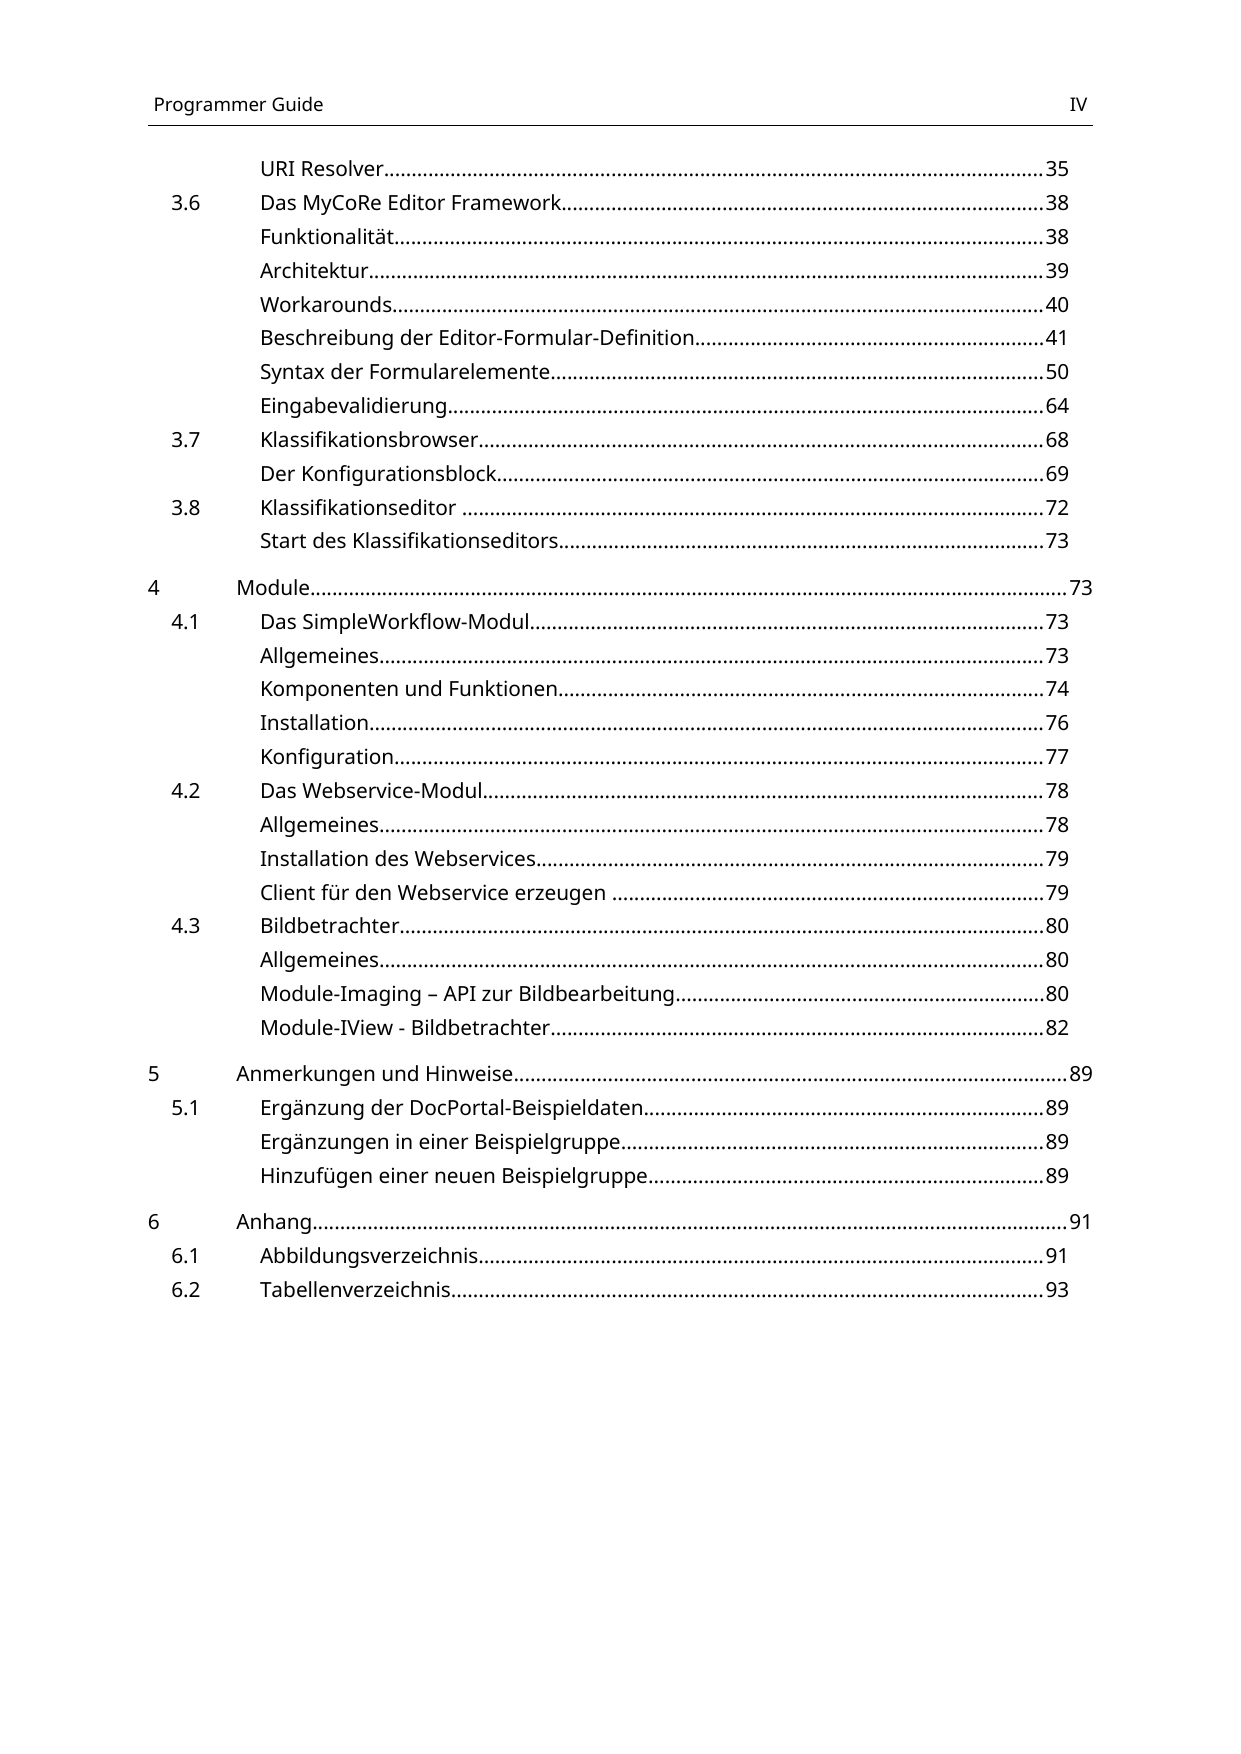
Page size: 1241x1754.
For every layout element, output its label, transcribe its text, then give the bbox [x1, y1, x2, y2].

text Konfiguration 77 [171, 742, 1069, 771]
text Client für den Webservice erzeugen 79 [171, 878, 1069, 906]
text URI Resolver 35 [171, 154, 1069, 182]
text 4.2 Das Webservice-Modul 78 [171, 776, 1069, 804]
text 3.7 Klassifikationsbrowser 68 [171, 425, 1069, 453]
text Allgemeines 73 [171, 641, 1069, 669]
text Hinzufügen einer neuen Beispielgruppe 89 [171, 1161, 1069, 1189]
text Architektur 39 [171, 256, 1069, 284]
text 4.1 Das SimpleWorkflow-Modul 73 [171, 607, 1069, 635]
text Installation 76 [171, 708, 1069, 737]
text Der Konfigurationsblock 69 [171, 459, 1069, 487]
text 3.8 Klassifikationseditor 72 [171, 493, 1069, 521]
text Module-IView - Bildbetrachter 82 [171, 1013, 1069, 1041]
text Start des Klassifikationseditors 73 [171, 527, 1069, 555]
text 3.6 Das MyCoRe Editor Framework 38 [171, 188, 1069, 216]
text Allgemeines 80 [171, 945, 1069, 974]
text 6 Anhang 91 [148, 1207, 1093, 1236]
text Ergänzungen in einer Beispielgruppe 89 [171, 1127, 1069, 1155]
text Eingabevalidierung 64 [171, 391, 1069, 419]
text Komponenten und Funktionen 74 [171, 674, 1069, 703]
text 5.1 Ergänzung der DocPortal-Beispieldaten 89 [171, 1093, 1069, 1122]
text Funktionalität 38 [171, 222, 1069, 250]
text Module-Imaging – API zur Bildbearbeitung 80 [171, 979, 1069, 1007]
text 5 Anmerkungen und Hinweise 89 [148, 1059, 1093, 1088]
text Beschreibung der Editor-Formular-Definition 41 [171, 323, 1069, 352]
text Installation des Webservices 79 [171, 844, 1069, 872]
text Workarounds 40 [171, 290, 1069, 318]
text 6.1 Abbildungsverzeichnis 91 [171, 1241, 1069, 1269]
text 4 Module 73 [148, 573, 1093, 601]
text Allgemeines 78 [171, 810, 1069, 838]
text 6.2 Tabellenverzeichnis 93 [171, 1275, 1069, 1303]
text Syntax der Formularelemente 50 [171, 357, 1069, 386]
text 4.3 Bildbetrachter 80 [171, 912, 1069, 940]
